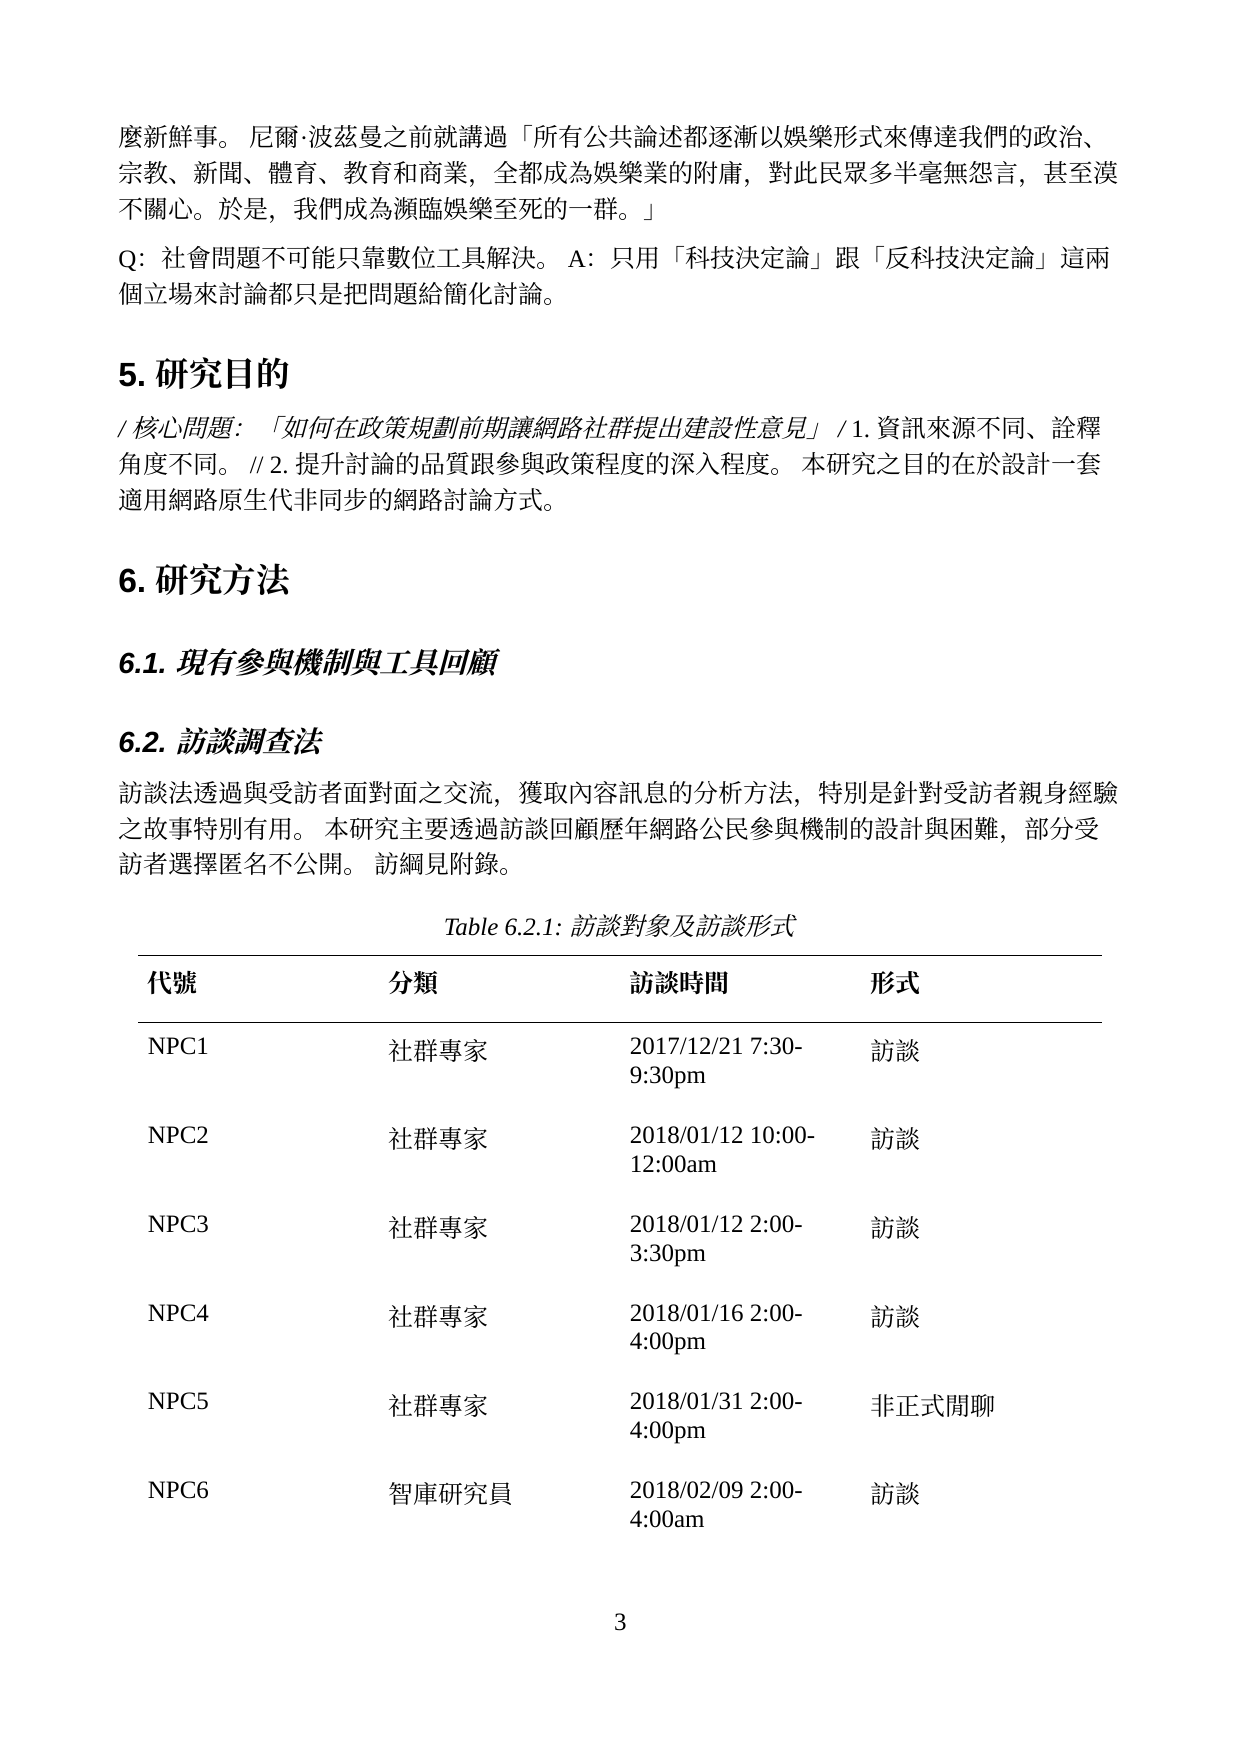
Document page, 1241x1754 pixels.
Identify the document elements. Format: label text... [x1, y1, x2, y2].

table_cell 非正式閒聊 [861, 1377, 1102, 1466]
table_header 代號 [138, 956, 379, 1022]
table_cell 訪談 [861, 1466, 1102, 1554]
subtitle 研究方法 [118, 554, 1122, 602]
subtitle 訪談調查法 [118, 719, 1122, 761]
text Table 6.2.1: 訪談對象及訪談形式 [118, 906, 1122, 942]
table_cell NPC1 [138, 1023, 379, 1111]
text / 核心問題：「如何在政策規劃前期讓網路社群提出建設性意見」 / 1. 資訊來源不同、詮釋角度不同。 // 2. 提升討論的品質跟參與政策程度的深入程度。 本研究之目的在於設計一套適用網路原生代非同步的網路討論方式。 [118, 408, 1122, 516]
table_cell 訪談 [861, 1111, 1102, 1199]
subtitle 現有參與機制與工具回顧 [118, 639, 1122, 681]
text 麼新鮮事。 尼爾·波茲曼之前就講過「所有公共論述都逐漸以娛樂形式來傳達我們的政治、宗教、新聞、體育、教育和商業，全都成為娛樂業的附庸，對此民眾多半毫無怨言，甚至漠不關心。於是，我們成為瀕臨娛樂至死的一群。」 [118, 118, 1122, 226]
table_cell NPC5 [138, 1377, 379, 1466]
table_cell 社群專家 [379, 1200, 620, 1288]
table_cell 智庫研究員 [379, 1466, 620, 1554]
table_cell 2018/01/31 2:00-4:00pm [620, 1377, 861, 1466]
table_cell 訪談 [861, 1023, 1102, 1111]
table_cell 2018/01/16 2:00-4:00pm [620, 1288, 861, 1377]
table_cell NPC2 [138, 1111, 379, 1199]
table_cell 2017/12/21 7:30-9:30pm [620, 1023, 861, 1111]
table_cell 社群專家 [379, 1377, 620, 1466]
table_header 訪談時間 [620, 956, 861, 1022]
table_cell 社群專家 [379, 1023, 620, 1111]
table_cell NPC3 [138, 1200, 379, 1288]
table_header 形式 [861, 956, 1102, 1022]
text 訪談法透過與受訪者面對面之交流，獲取內容訊息的分析方法，特別是針對受訪者親身經驗之故事特別有用。 本研究主要透過訪談回顧歷年網路公民參與機制的設計與困難，部分受訪者選擇匿名不公開。 訪綱見附錄。 [118, 773, 1122, 881]
subtitle 研究目的 [118, 348, 1122, 396]
text Q：社會問題不可能只靠數位工具解決。 A：只用「科技決定論」跟「反科技決定論」這兩個立場來討論都只是把問題給簡化討論。 [118, 238, 1122, 310]
table_cell 2018/01/12 2:00-3:30pm [620, 1200, 861, 1288]
table_cell 社群專家 [379, 1288, 620, 1377]
table_cell 2018/02/09 2:00-4:00am [620, 1466, 861, 1554]
table_cell 訪談 [861, 1200, 1102, 1288]
table_cell 2018/01/12 10:00-12:00am [620, 1111, 861, 1199]
table_cell NPC4 [138, 1288, 379, 1377]
table_header 分類 [379, 956, 620, 1022]
table_cell NPC6 [138, 1466, 379, 1554]
table_cell 訪談 [861, 1288, 1102, 1377]
table_cell 社群專家 [379, 1111, 620, 1199]
